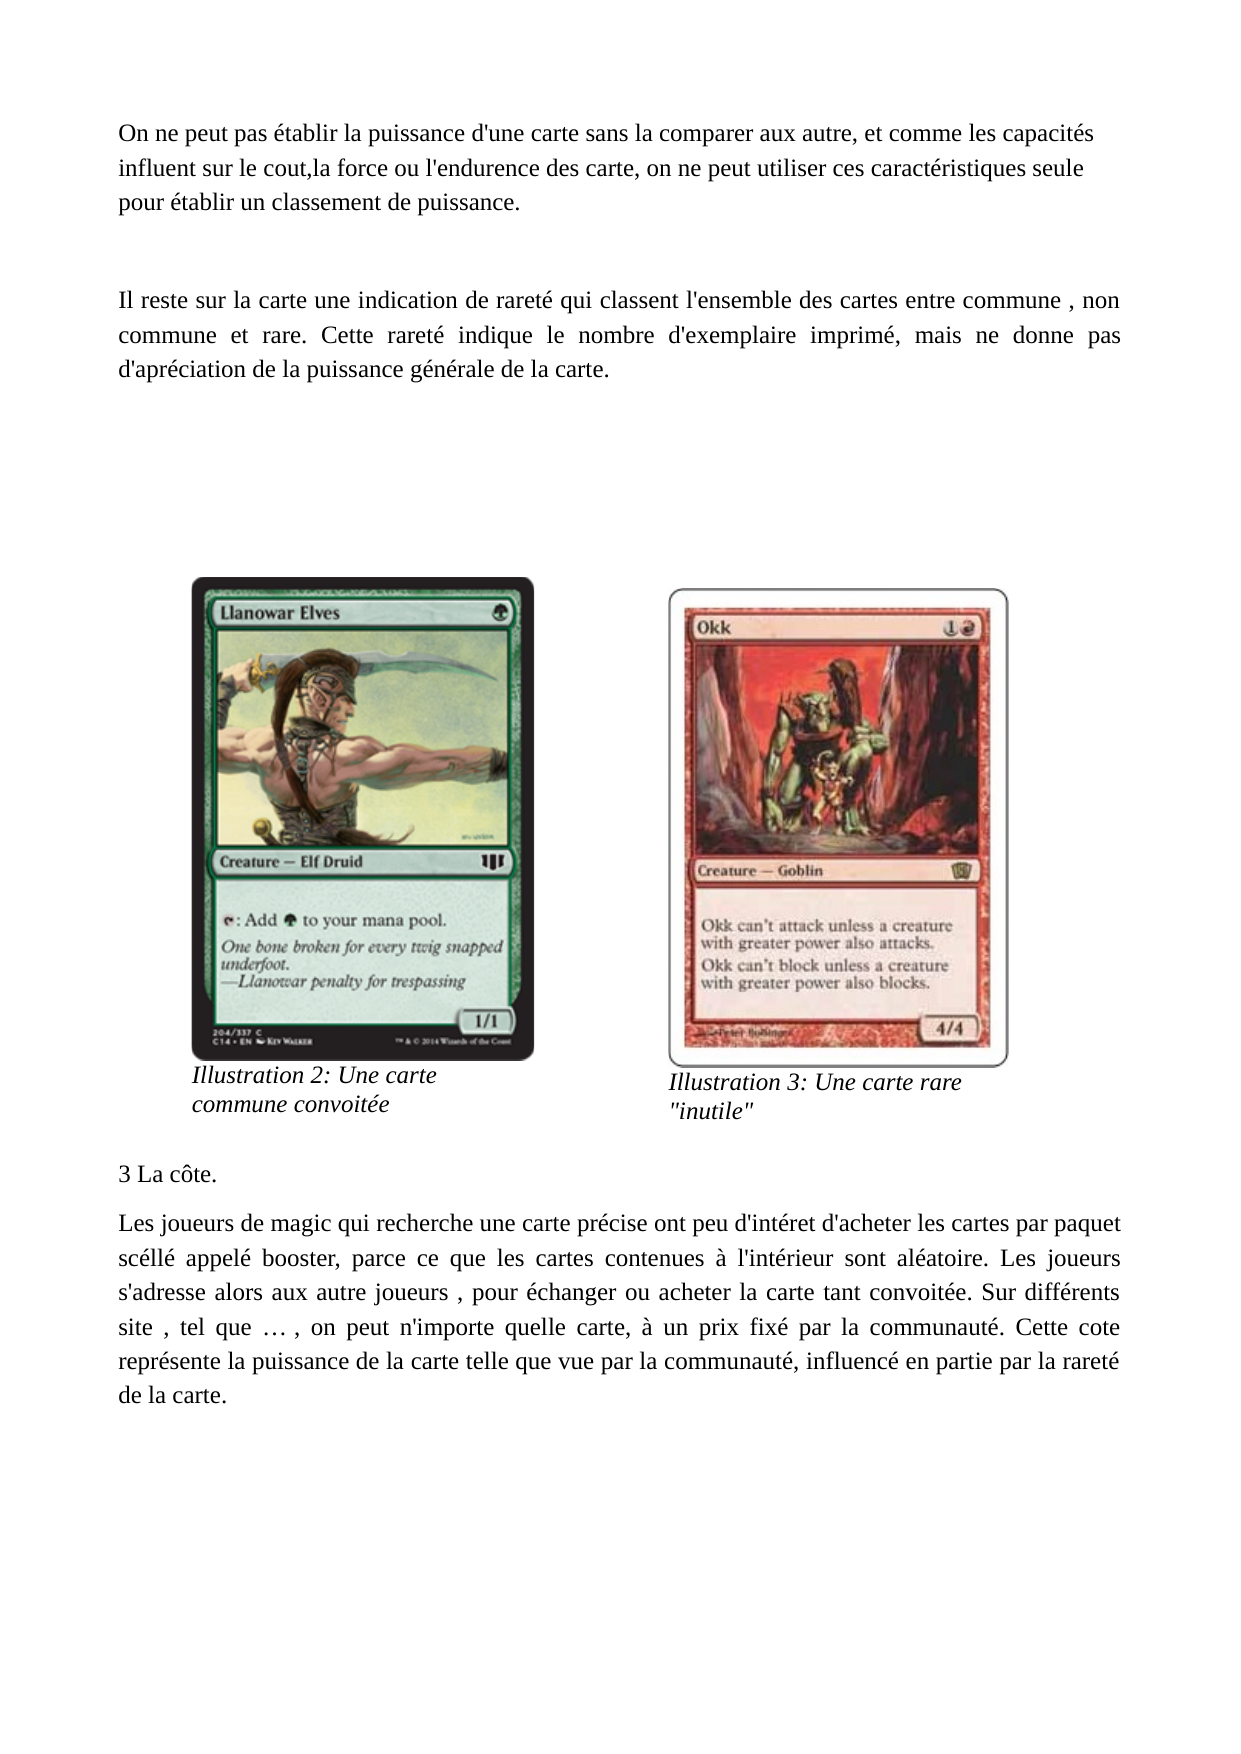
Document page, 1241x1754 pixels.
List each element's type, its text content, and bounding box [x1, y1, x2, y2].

text 3 La côte. [118, 1159, 1122, 1188]
text Il reste sur la carte une indication de rareté qui classent l'ensemble des cartes entre commune , non commune et rare. Cette rareté indique le nombre d'exemplaire imprimé, mais ne donne pas d'apréciation de la puissance générale de la carte. [118, 285, 1122, 383]
text Les joueurs de magic qui recherche une carte précise ont peu d'intéret d'acheter les cartes par paquet scéllé appelé booster, parce ce que les cartes contenues à l'intérieur sont aléatoire. Les joueurs s'adresse alors aux autre joueurs , pour échanger ou acheter la carte tant convoitée. Sur différents site , tel que … , on peut n'importe quelle carte, à un prix fixé par la communauté. Cette cote représente la puissance de la carte telle que vue par la communauté, influencé en partie par la rareté de la carte. [118, 1208, 1122, 1409]
picture [191, 577, 535, 1061]
text Illustration 3: Une carte rare "inutile" [668, 1068, 1009, 1125]
text On ne peut pas établir la puissance d'une carte sans la comparer aux autre, et comme les capacités influent sur le cout,la force ou l'endurence des carte, on ne peut utiliser ces caractéristiques seule pour établir un classement de puissance. [118, 118, 1122, 216]
picture [668, 588, 1009, 1068]
text Illustration 2: Une carte commune convoitée [192, 1061, 534, 1118]
